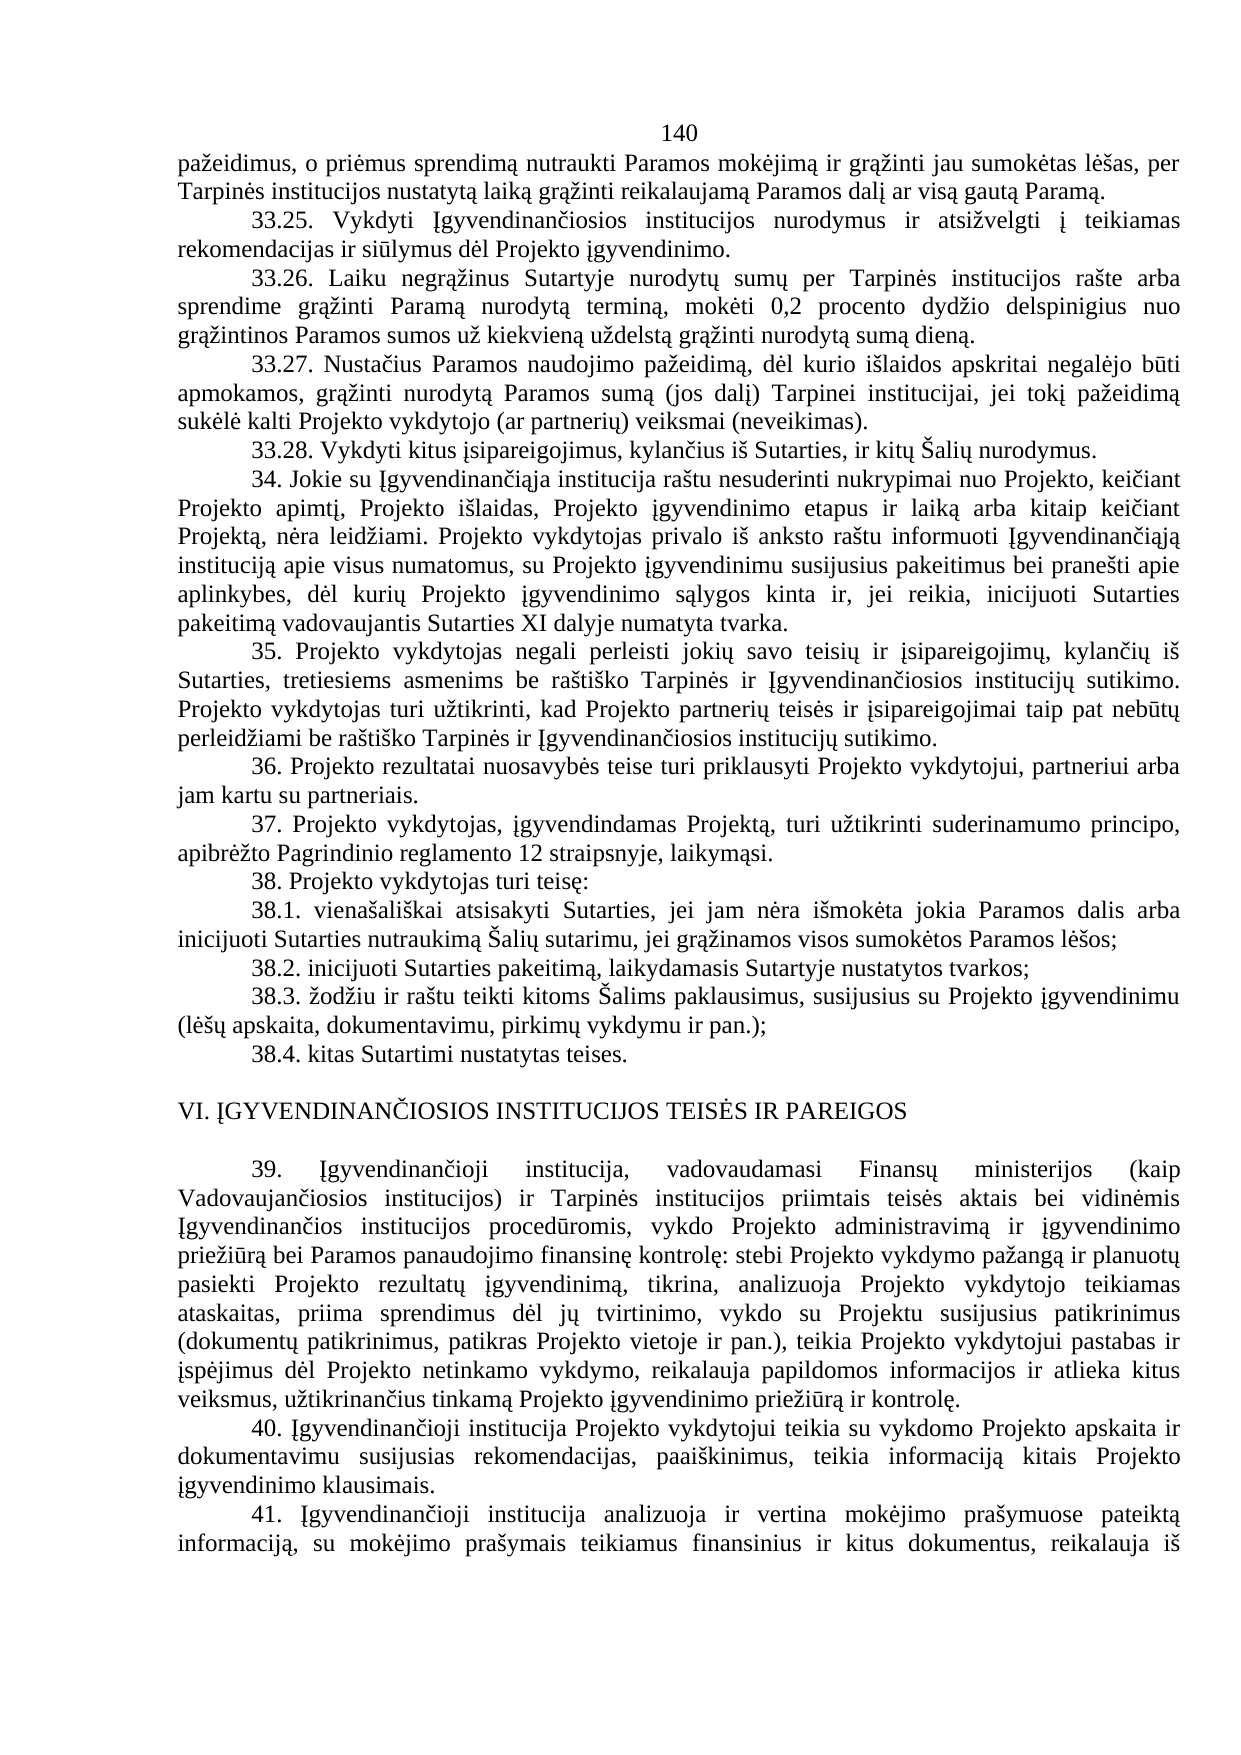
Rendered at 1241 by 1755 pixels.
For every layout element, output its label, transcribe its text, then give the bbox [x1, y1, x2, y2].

text 33.28. Vykdyti kitus įsipareigojimus, kylančius iš Sutarties, ir kitų Šalių nurodymus. [177, 435, 1181, 464]
text 40. Įgyvendinančioji institucija Projekto vykdytojui teikia su vykdomo Projekto apskaita ir dokumentavimu susijusias rekomendacijas, paaiškinimus, teikia informaciją kitais Projekto įgyvendinimo klausimais. [177, 1413, 1181, 1499]
text 35. Projekto vykdytojas negali perleisti jokių savo teisių ir įsipareigojimų, kylančių iš Sutarties, tretiesiems asmenims be raštiško Tarpinės ir Įgyvendinančiosios institucijų sutikimo. Projekto vykdytojas turi užtikrinti, kad Projekto partnerių teisės ir įsipareigojimai taip pat nebūtų perleidžiami be raštiško Tarpinės ir Įgyvendinančiosios institucijų sutikimo. [177, 636, 1181, 751]
text 38.1. vienašališkai atsisakyti Sutarties, jei jam nėra išmokėta jokia Paramos dalis arba inicijuoti Sutarties nutraukimą Šalių sutarimu, jei grąžinamos visos sumokėtos Paramos lėšos; [177, 895, 1181, 953]
text VI. ĮGYVENDINANČIOSIOS INSTITUCIJOS TEISĖS IR PAREIGOS [177, 1096, 1181, 1125]
text 37. Projekto vykdytojas, įgyvendindamas Projektą, turi užtikrinti suderinamumo principo, apibrėžto Pagrindinio reglamento 12 straipsnyje, laikymąsi. [177, 809, 1181, 866]
text 39. Įgyvendinančioji institucija, vadovaudamasi Finansų ministerijos (kaip Vadovaujančiosios institucijos) ir Tarpinės institucijos priimtais teisės aktais bei vidinėmis Įgyvendinančios institucijos procedūromis, vykdo Projekto administravimą ir įgyvendinimo priežiūrą bei Paramos panaudojimo finansinę kontrolę: stebi Projekto vykdymo pažangą ir planuotų pasiekti Projekto rezultatų įgyvendinimą, tikrina, analizuoja Projekto vykdytojo teikiamas ataskaitas, priima sprendimus dėl jų tvirtinimo, vykdo su Projektu susijusius patikrinimus (dokumentų patikrinimus, patikras Projekto vietoje ir pan.), teikia Projekto vykdytojui pastabas ir įspėjimus dėl Projekto netinkamo vykdymo, reikalauja papildomos informacijos ir atlieka kitus veiksmus, užtikrinančius tinkamą Projekto įgyvendinimo priežiūrą ir kontrolę. [177, 1154, 1181, 1413]
text 38. Projekto vykdytojas turi teisę: [177, 866, 1181, 895]
text 38.4. kitas Sutartimi nustatytas teises. [177, 1039, 1181, 1068]
text 34. Jokie su Įgyvendinančiąja institucija raštu nesuderinti nukrypimai nuo Projekto, keičiant Projekto apimtį, Projekto išlaidas, Projekto įgyvendinimo etapus ir laiką arba kitaip keičiant Projektą, nėra leidžiami. Projekto vykdytojas privalo iš anksto raštu informuoti Įgyvendinančiąją instituciją apie visus numatomus, su Projekto įgyvendinimu susijusius pakeitimus bei pranešti apie aplinkybes, dėl kurių Projekto įgyvendinimo sąlygos kinta ir, jei reikia, inicijuoti Sutarties pakeitimą vadovaujantis Sutarties XI dalyje numatyta tvarka. [177, 464, 1181, 636]
text 38.2. inicijuoti Sutarties pakeitimą, laikydamasis Sutartyje nustatytos tvarkos; [177, 953, 1181, 981]
text 33.27. Nustačius Paramos naudojimo pažeidimą, dėl kurio išlaidos apskritai negalėjo būti apmokamos, grąžinti nurodytą Paramos sumą (jos dalį) Tarpinei institucijai, jei tokį pažeidimą sukėlė kalti Projekto vykdytojo (ar partnerių) veiksmai (neveikimas). [177, 349, 1181, 435]
text 36. Projekto rezultatai nuosavybės teise turi priklausyti Projekto vykdytojui, partneriui arba jam kartu su partneriais. [177, 751, 1181, 809]
text 41. Įgyvendinančioji institucija analizuoja ir vertina mokėjimo prašymuose pateiktą informaciją, su mokėjimo prašymais teikiamus finansinius ir kitus dokumentus, reikalauja iš [177, 1499, 1181, 1556]
text 33.26. Laiku negrąžinus Sutartyje nurodytų sumų per Tarpinės institucijos rašte arba sprendime grąžinti Paramą nurodytą terminą, mokėti 0,2 procento dydžio delspinigius nuo grąžintinos Paramos sumos už kiekvieną uždelstą grąžinti nurodytą sumą dieną. [177, 263, 1181, 349]
text 38.3. žodžiu ir raštu teikti kitoms Šalims paklausimus, susijusius su Projekto įgyvendinimu (lėšų apskaita, dokumentavimu, pirkimų vykdymu ir pan.); [177, 981, 1181, 1039]
text 33.25. Vykdyti Įgyvendinančiosios institucijos nurodymus ir atsižvelgti į teikiamas rekomendacijas ir siūlymus dėl Projekto įgyvendinimo. [177, 205, 1181, 263]
text pažeidimus, o priėmus sprendimą nutraukti Paramos mokėjimą ir grąžinti jau sumokėtas lėšas, per Tarpinės institucijos nustatytą laiką grąžinti reikalaujamą Paramos dalį ar visą gautą Paramą. [177, 148, 1181, 205]
